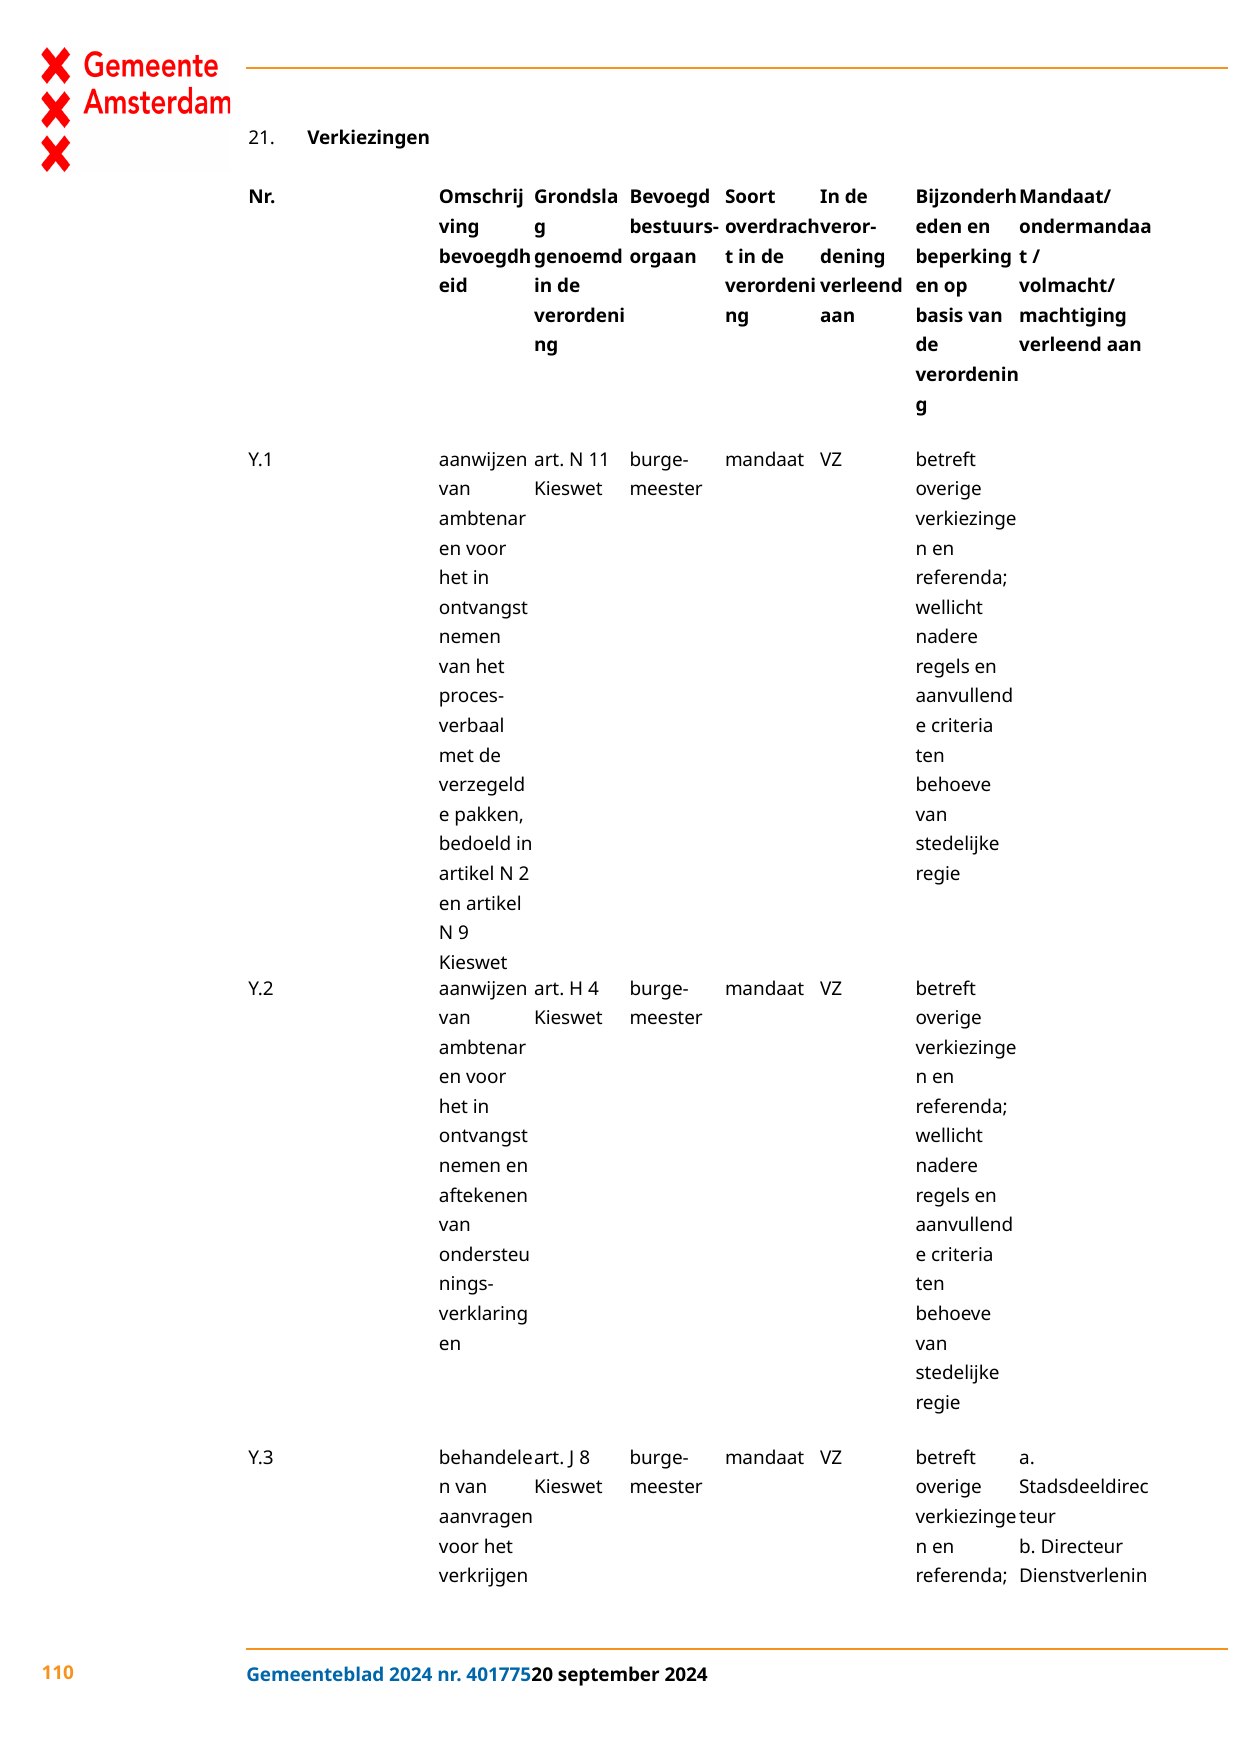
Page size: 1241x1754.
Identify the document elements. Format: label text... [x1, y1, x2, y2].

table_cell behandelen van aanvragen voor het verkrijgen [439, 1444, 534, 1588]
table_cell [1019, 975, 1152, 1444]
table_cell Y.2 [248, 975, 343, 1444]
table_cell [343, 1444, 439, 1588]
table_cell [343, 446, 439, 975]
table_cell mandaat [725, 975, 820, 1444]
table_cell Y.1 [248, 446, 343, 975]
table_cell betreft overige verkiezingen en referenda; wellicht nadere regels en aanvullende criteria ten behoeve van stedelijke regie [915, 975, 1019, 1444]
table_header Bevoegd bestuurs-orgaan [629, 154, 725, 446]
table_cell [343, 975, 439, 1444]
table_cell betreft overige verkiezingen en referenda; wellicht nadere regels en aanvullende criteria ten behoeve van stedelijke regie [915, 446, 1019, 975]
table_cell VZ [820, 1444, 915, 1588]
table_cell a. Stadsdeeldirecteur b. Directeur Dienstverlenin [1019, 1444, 1152, 1588]
table_cell art. N 11 Kieswet [534, 446, 629, 975]
table_cell burge-meester [629, 975, 725, 1444]
table_cell aanwijzen van ambtenaren voor het in ontvangst nemen en aftekenen van ondersteunings-verklaringen [439, 975, 534, 1444]
list Verkiezingen [248, 124, 1152, 150]
table_header Omschrijving bevoegdheid [439, 154, 534, 446]
table_cell art. H 4 Kieswet [534, 975, 629, 1444]
table_header Soort overdracht in de verordening [725, 154, 820, 446]
table_header In de veror-dening verleend aan [820, 154, 915, 446]
table_cell burge-meester [629, 446, 725, 975]
table_header Mandaat/ ondermandaat / volmacht/machtiging verleend aan [1019, 154, 1152, 446]
table_cell art. J 8 Kieswet [534, 1444, 629, 1588]
table_header Bijzonderheden en beperkingen op basis van de verordening [915, 154, 1019, 446]
table_cell VZ [820, 975, 915, 1444]
picture [41, 47, 231, 172]
table_cell aanwijzen van ambtenaren voor het in ontvangst nemen van het proces-verbaal met de verzegelde pakken, bedoeld in artikel N 2 en artikel N 9 Kieswet [439, 446, 534, 975]
table_header [343, 154, 439, 446]
table_header Grondslag genoemd in de verordening [534, 154, 629, 446]
table_cell mandaat [725, 1444, 820, 1588]
table_cell Y.3 [248, 1444, 343, 1588]
table_cell burge-meester [629, 1444, 725, 1588]
table_header Nr. [248, 154, 343, 446]
table_cell VZ [820, 446, 915, 975]
table_cell mandaat [725, 446, 820, 975]
table_cell [1019, 446, 1152, 975]
table_cell betreft overige verkiezingen en referenda; [915, 1444, 1019, 1588]
